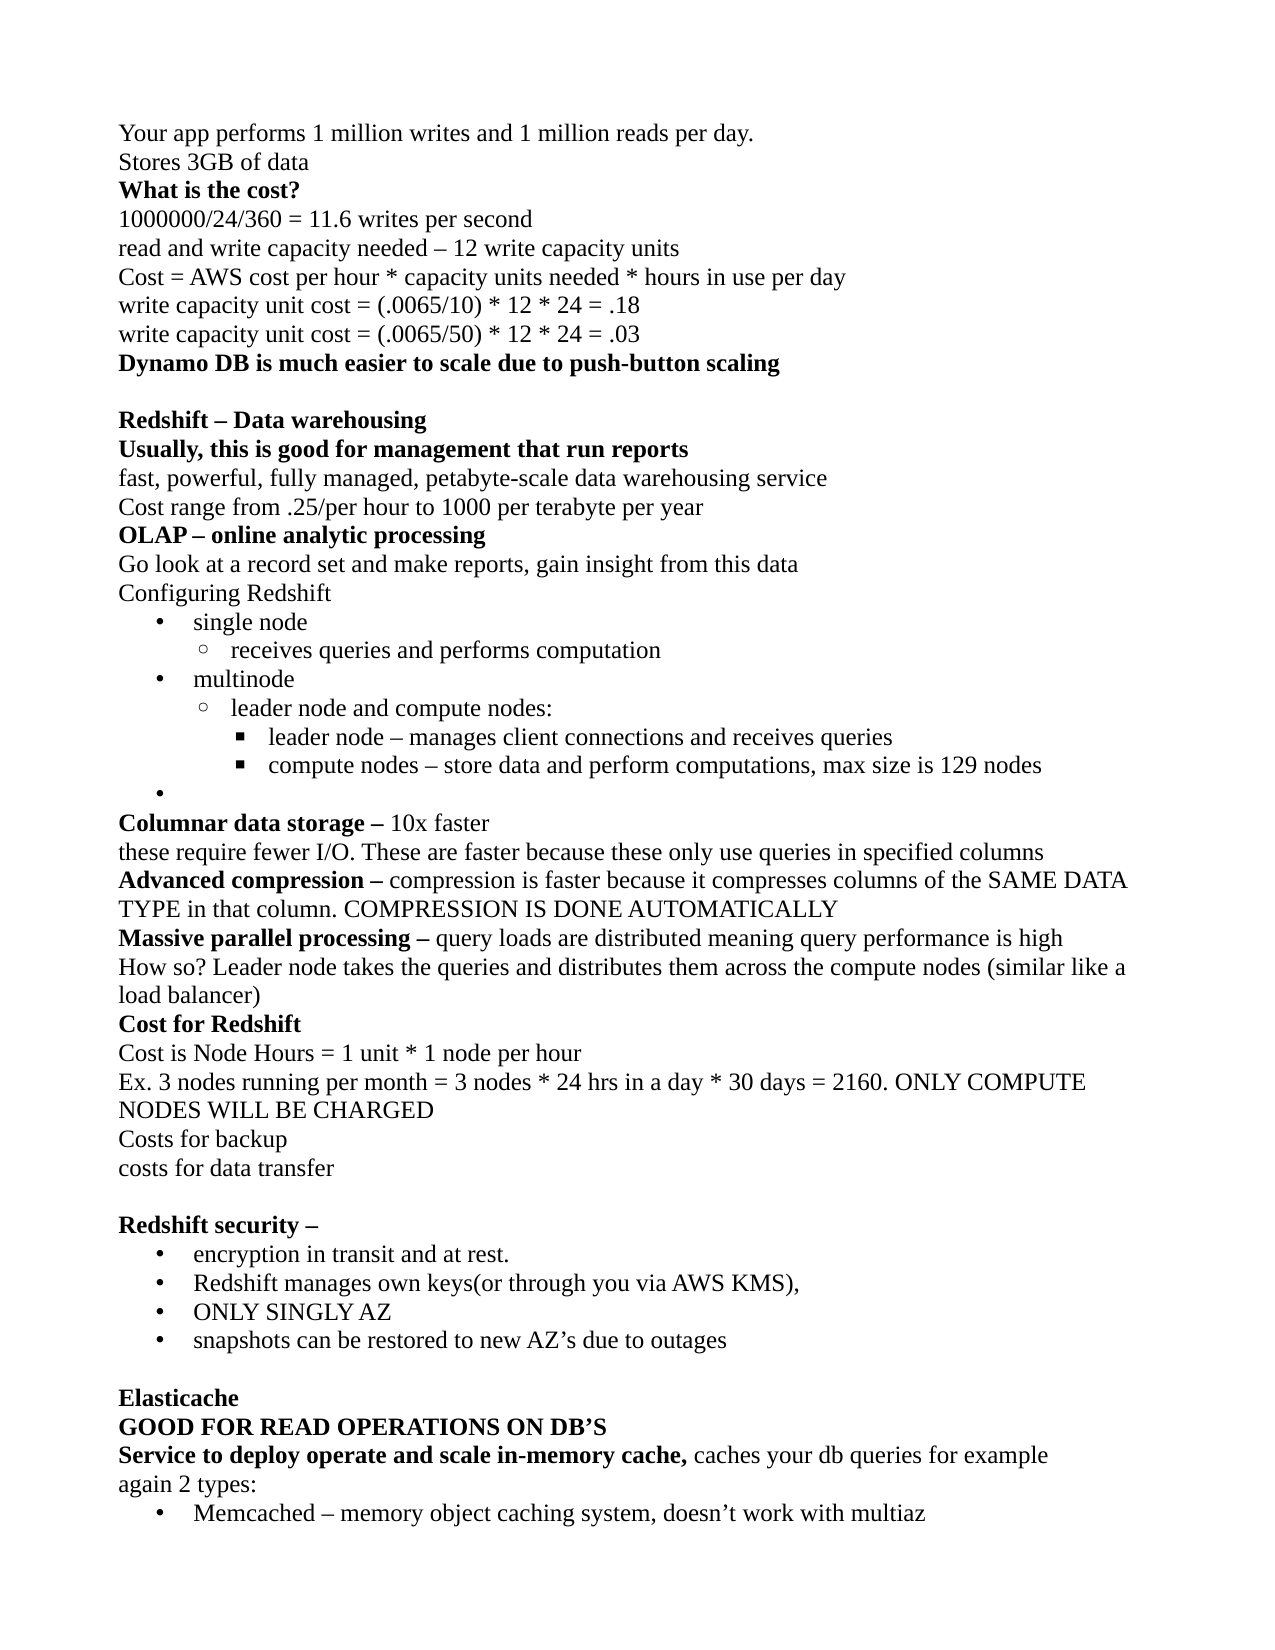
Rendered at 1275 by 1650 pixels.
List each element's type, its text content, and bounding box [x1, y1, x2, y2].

text Redshift security – [118, 1211, 1157, 1239]
list ONLY SINGLY AZ [156, 1297, 1157, 1326]
text Cost for Redshift [118, 1009, 1157, 1038]
text Massive parallel processing – query loads are distributed meaning query performance is high [118, 923, 1157, 952]
text 1000000/24/360 = 11.6 writes per second [118, 204, 1157, 233]
text write capacity unit cost = (.0065/10) * 12 * 24 = .18 [118, 291, 1157, 319]
text again 2 types: [118, 1469, 1157, 1498]
text Configuring Redshift [118, 578, 1157, 607]
text Dynamo DB is much easier to scale due to push-button scaling [118, 348, 1157, 377]
list single node [156, 607, 1157, 636]
text GOOD FOR READ OPERATIONS ON DB’S [118, 1412, 1157, 1441]
text Elasticache [118, 1383, 1157, 1412]
list leader node – manages client connections and receives queries [231, 722, 1157, 751]
text How so? Leader node takes the queries and distributes them across the compute nodes (similar like a load balancer) [118, 952, 1157, 1009]
text Ex. 3 nodes running per month = 3 nodes * 24 hrs in a day * 30 days = 2160. ONLY COMPUTE NODES WILL BE CHARGED [118, 1067, 1157, 1124]
text What is the cost? [118, 176, 1157, 204]
text fast, powerful, fully managed, petabyte-scale data warehousing service [118, 463, 1157, 492]
text write capacity unit cost = (.0065/50) * 12 * 24 = .03 [118, 319, 1157, 348]
list multinode [156, 664, 1157, 693]
list Redshift manages own keys(or through you via AWS KMS), [156, 1268, 1157, 1297]
text Redshift – Data warehousing [118, 406, 1157, 434]
list compute nodes – store data and perform computations, max size is 129 nodes [231, 751, 1157, 779]
text Go look at a record set and make reports, gain insight from this data [118, 549, 1157, 578]
text Service to deploy operate and scale in-memory cache, caches your db queries for example [118, 1441, 1157, 1469]
list receives queries and performs computation [193, 636, 1157, 664]
text Columnar data storage – 10x faster [118, 808, 1157, 837]
list Memcached – memory object caching system, doesn’t work with multiaz [156, 1498, 1157, 1527]
text Usually, this is good for management that run reports [118, 434, 1157, 463]
list snapshots can be restored to new AZ’s due to outages [156, 1326, 1157, 1354]
text read and write capacity needed – 12 write capacity units [118, 233, 1157, 262]
text costs for data transfer [118, 1153, 1157, 1182]
text Cost = AWS cost per hour * capacity units needed * hours in use per day [118, 262, 1157, 291]
text Cost is Node Hours = 1 unit * 1 node per hour [118, 1038, 1157, 1067]
text OLAP – online analytic processing [118, 521, 1157, 549]
text Your app performs 1 million writes and 1 million reads per day. [118, 118, 1157, 147]
list encryption in transit and at rest. [156, 1239, 1157, 1268]
text Costs for backup [118, 1124, 1157, 1153]
text Stores 3GB of data [118, 147, 1157, 176]
text Cost range from .25/per hour to 1000 per terabyte per year [118, 492, 1157, 521]
text Advanced compression – compression is faster because it compresses columns of the SAME DATA TYPE in that column. COMPRESSION IS DONE AUTOMATICALLY [118, 866, 1157, 923]
text these require fewer I/O. These are faster because these only use queries in specified columns [118, 837, 1157, 866]
list leader node and compute nodes: [193, 693, 1157, 722]
